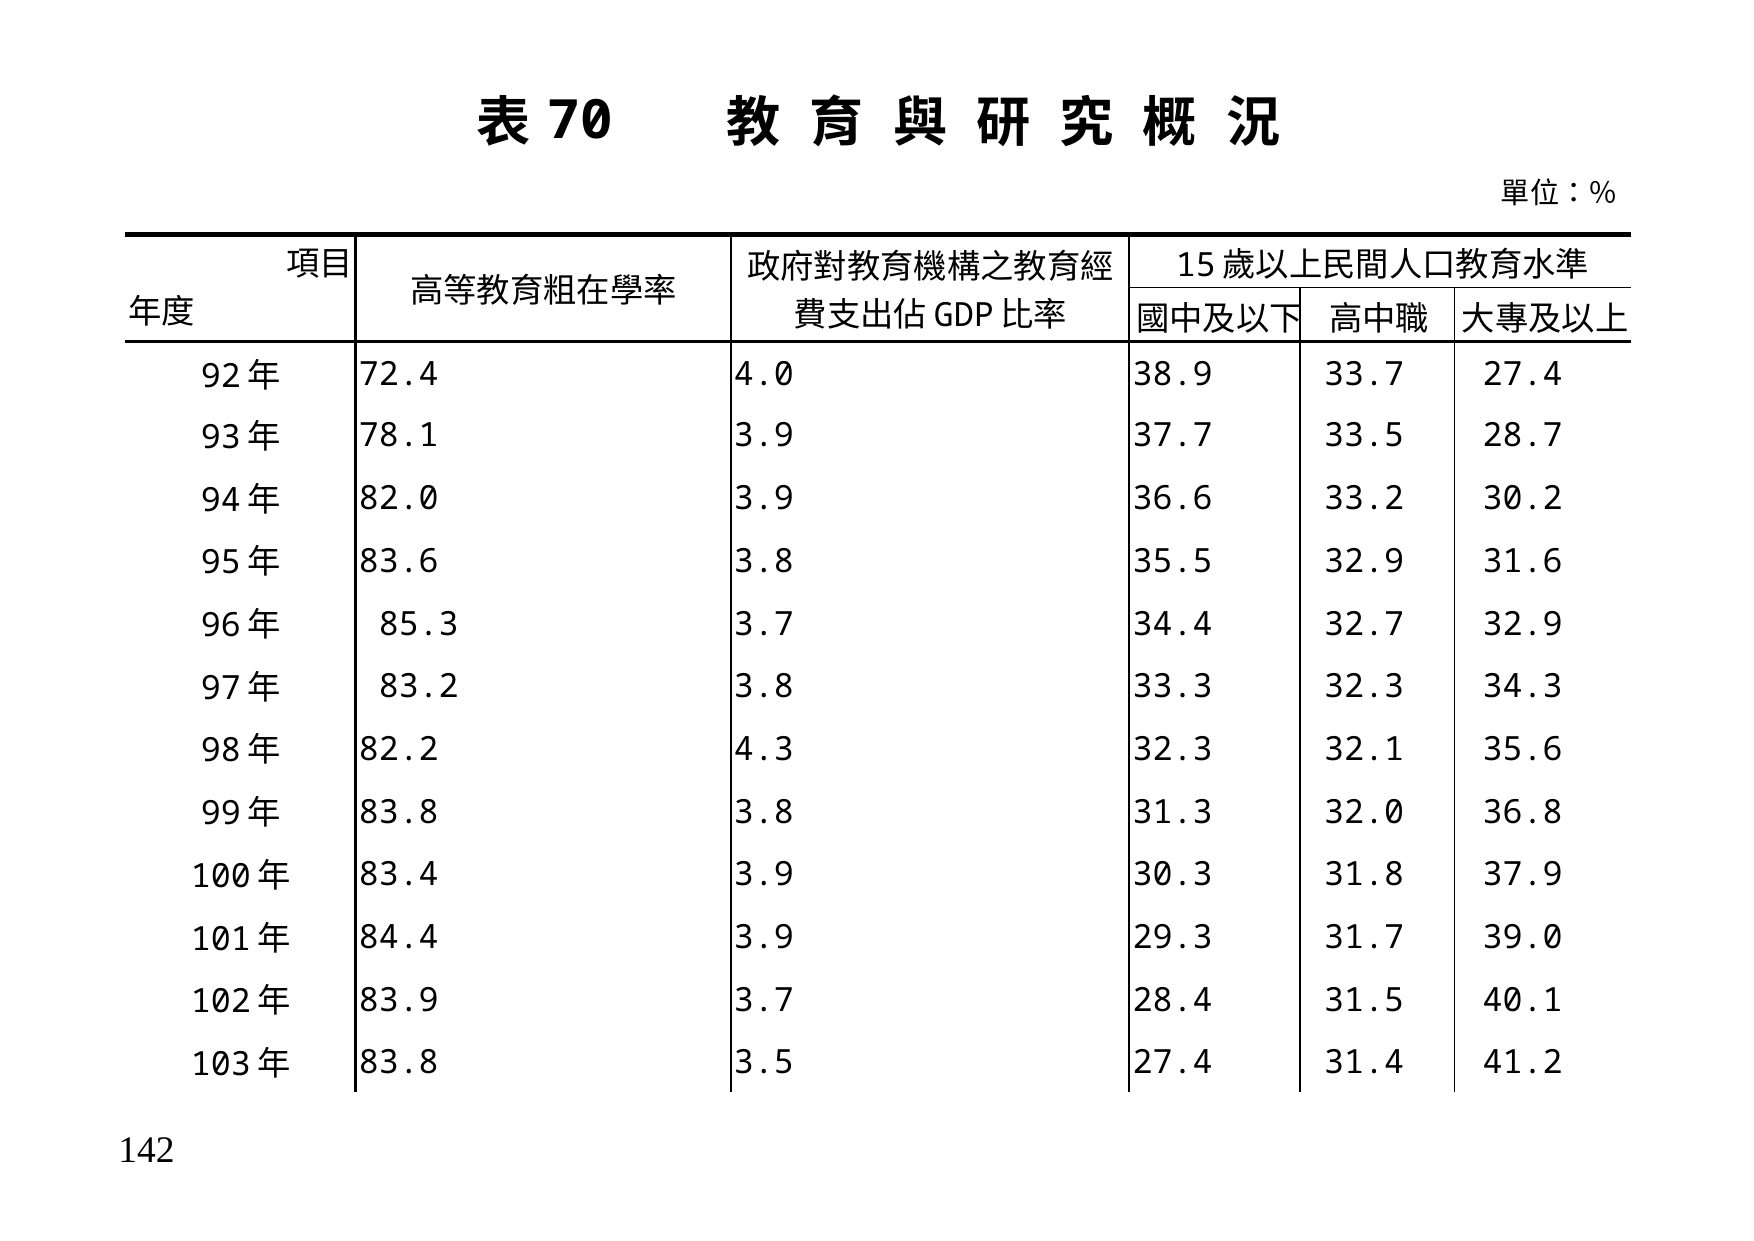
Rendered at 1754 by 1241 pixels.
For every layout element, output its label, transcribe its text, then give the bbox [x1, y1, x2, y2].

table_cell 28.7 [1455, 403, 1631, 465]
table_cell 98年 [125, 716, 354, 779]
table_cell 3.8 [732, 779, 1128, 841]
table_cell 99年 [125, 779, 354, 841]
table_cell 83.4 [357, 841, 730, 904]
table_cell 100年 [125, 841, 354, 904]
table_header 15歲以上民間人口教育水準 [1130, 237, 1631, 287]
table_cell 84.4 [357, 904, 730, 967]
table_cell 31.8 [1301, 841, 1454, 904]
table_cell 83.6 [357, 528, 730, 591]
table_cell 3.9 [732, 403, 1128, 465]
table_cell 83.9 [357, 967, 730, 1029]
table_cell 82.0 [357, 465, 730, 528]
table_cell 37.9 [1455, 841, 1631, 904]
table_cell 38.9 [1130, 343, 1299, 402]
table_cell 95年 [125, 528, 354, 591]
table_cell 39.0 [1455, 904, 1631, 967]
table_cell 94年 [125, 465, 354, 528]
table_cell 97年 [125, 653, 354, 716]
table_cell 29.3 [1130, 904, 1299, 967]
table_cell 大專及以上 [1455, 288, 1631, 340]
table_cell 31.5 [1301, 967, 1454, 1029]
table_cell 83.2 [357, 653, 730, 716]
table_cell 33.7 [1301, 343, 1454, 402]
table_cell 83.8 [357, 779, 730, 841]
table_cell 41.2 [1455, 1030, 1631, 1092]
table_cell 3.5 [732, 1030, 1128, 1092]
table_cell 27.4 [1130, 1030, 1299, 1092]
table_cell 3.9 [732, 841, 1128, 904]
table_cell 33.3 [1130, 653, 1299, 716]
subtitle 表70 教育與研究概況 [128, 45, 1628, 170]
table_cell 30.3 [1130, 841, 1299, 904]
table_cell 96年 [125, 591, 354, 653]
table_header 項目 年度 [125, 237, 354, 340]
text 單位：％ [128, 170, 1617, 212]
table_cell 32.3 [1130, 716, 1299, 779]
table_cell 36.6 [1130, 465, 1299, 528]
table_cell 國中及以下 [1130, 288, 1299, 340]
table_cell 31.7 [1301, 904, 1454, 967]
table_cell 4.3 [732, 716, 1128, 779]
table_cell 33.2 [1301, 465, 1454, 528]
table_cell 102年 [125, 967, 354, 1029]
table_cell 32.0 [1301, 779, 1454, 841]
table_cell 34.3 [1455, 653, 1631, 716]
table_cell 4.0 [732, 343, 1128, 402]
table_cell 35.5 [1130, 528, 1299, 591]
table_cell 32.9 [1455, 591, 1631, 653]
table_cell 93年 [125, 403, 354, 465]
table_cell 101年 [125, 904, 354, 967]
table_header 政府對教育機構之教育經費支出佔GDP比率 [732, 237, 1128, 340]
table_cell 30.2 [1455, 465, 1631, 528]
table_cell 36.8 [1455, 779, 1631, 841]
table_cell 3.8 [732, 653, 1128, 716]
table_cell 3.8 [732, 528, 1128, 591]
table_cell 31.6 [1455, 528, 1631, 591]
table_cell 34.4 [1130, 591, 1299, 653]
table_cell 31.3 [1130, 779, 1299, 841]
table_cell 27.4 [1455, 343, 1631, 402]
table_cell 3.7 [732, 591, 1128, 653]
table_cell 28.4 [1130, 967, 1299, 1029]
table_cell 32.7 [1301, 591, 1454, 653]
table_cell 85.3 [357, 591, 730, 653]
table_cell 35.6 [1455, 716, 1631, 779]
table_cell 3.7 [732, 967, 1128, 1029]
table_header 高等教育粗在學率 [357, 237, 730, 340]
table_cell 37.7 [1130, 403, 1299, 465]
table_cell 3.9 [732, 904, 1128, 967]
table_cell 32.1 [1301, 716, 1454, 779]
table_cell 78.1 [357, 403, 730, 465]
table_cell 33.5 [1301, 403, 1454, 465]
table_cell 103年 [125, 1030, 354, 1092]
table_cell 40.1 [1455, 967, 1631, 1029]
table_cell 3.9 [732, 465, 1128, 528]
table_cell 32.9 [1301, 528, 1454, 591]
table_cell 32.3 [1301, 653, 1454, 716]
table_cell 72.4 [357, 343, 730, 402]
table_cell 31.4 [1301, 1030, 1454, 1092]
table_cell 82.2 [357, 716, 730, 779]
table_cell 92年 [125, 343, 354, 402]
table_cell 高中職 [1301, 288, 1454, 340]
table_cell 83.8 [357, 1030, 730, 1092]
